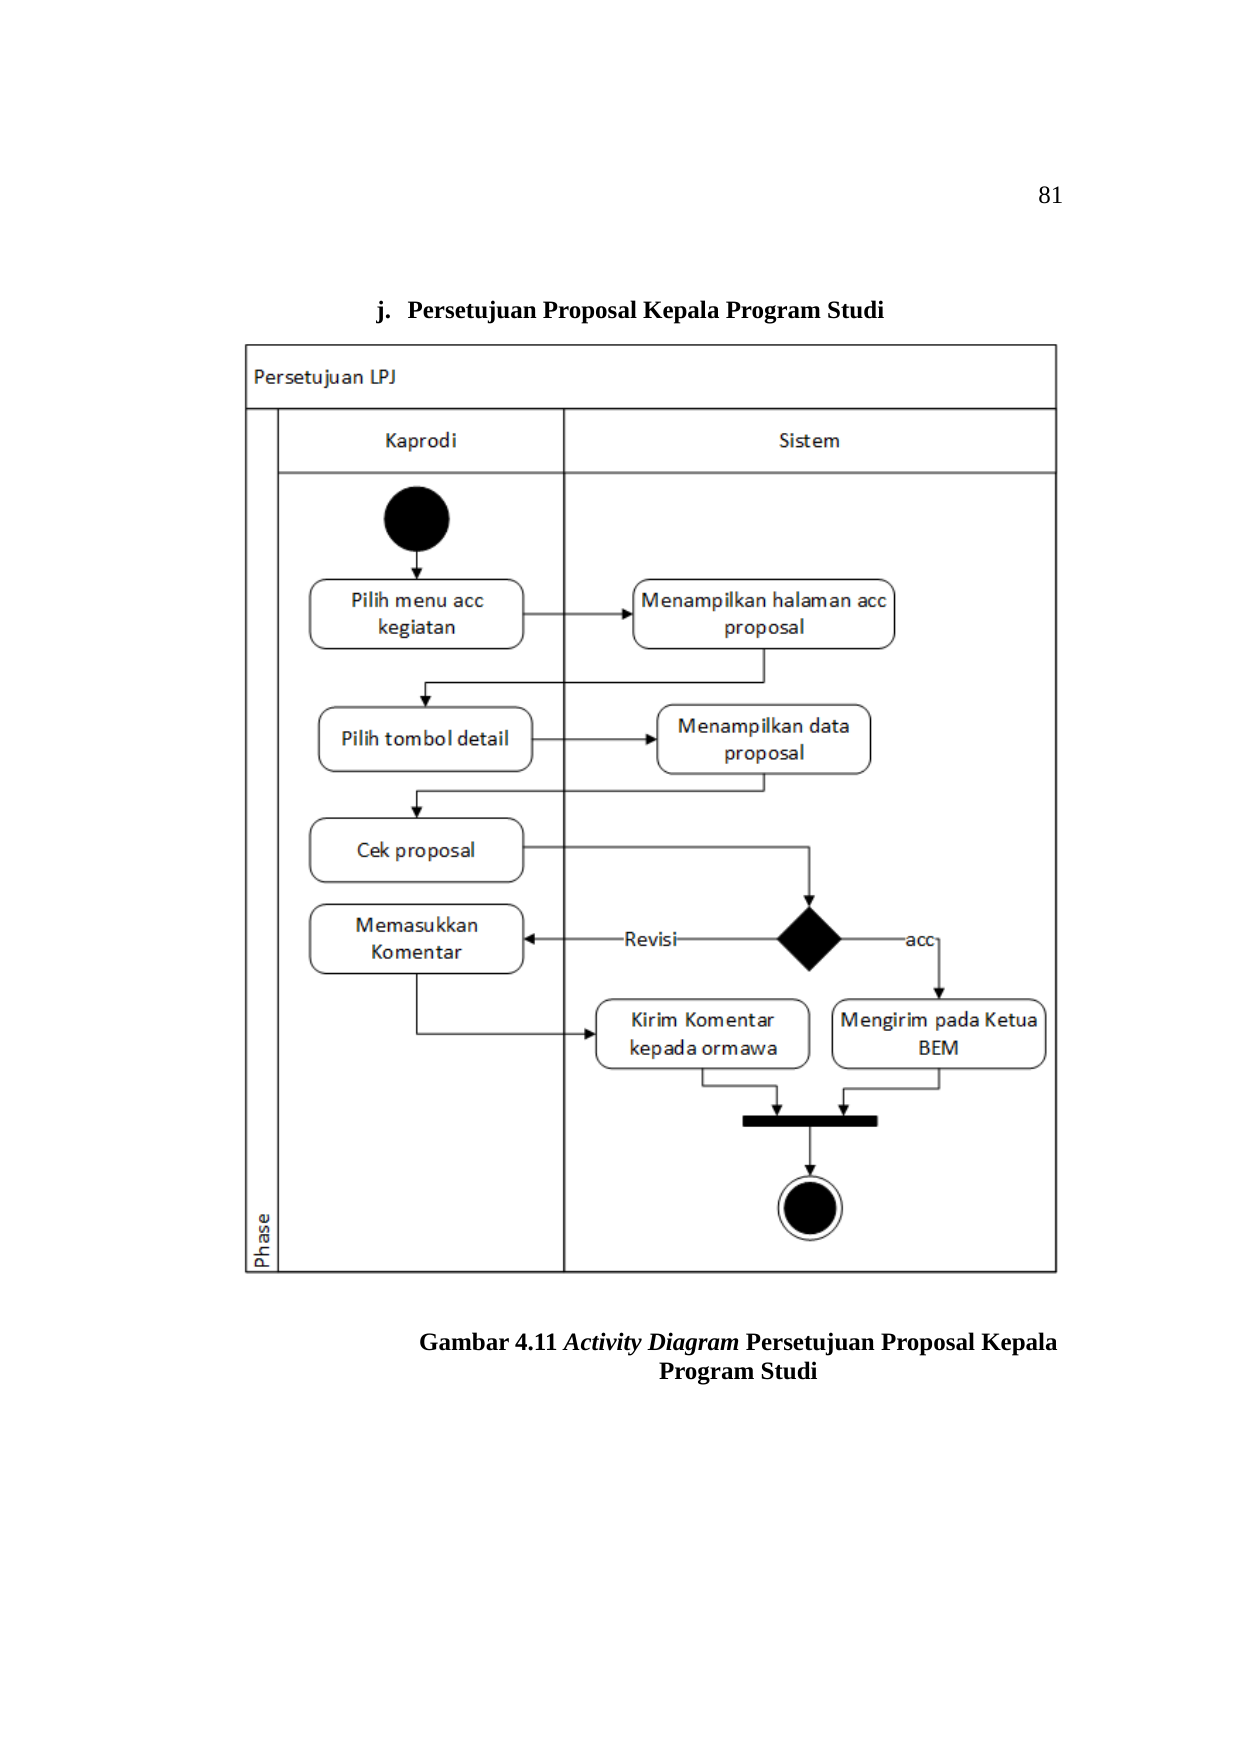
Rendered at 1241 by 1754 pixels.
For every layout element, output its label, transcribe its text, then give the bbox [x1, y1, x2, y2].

picture [242, 343, 1058, 1281]
list Persetujuan Proposal Kepala Program Studi [376, 295, 1063, 324]
text Gambar 4.11 Activity Diagram Persetujuan Proposal Kepala Program Studi [413, 1327, 1063, 1385]
table_header [236, 338, 1063, 1315]
